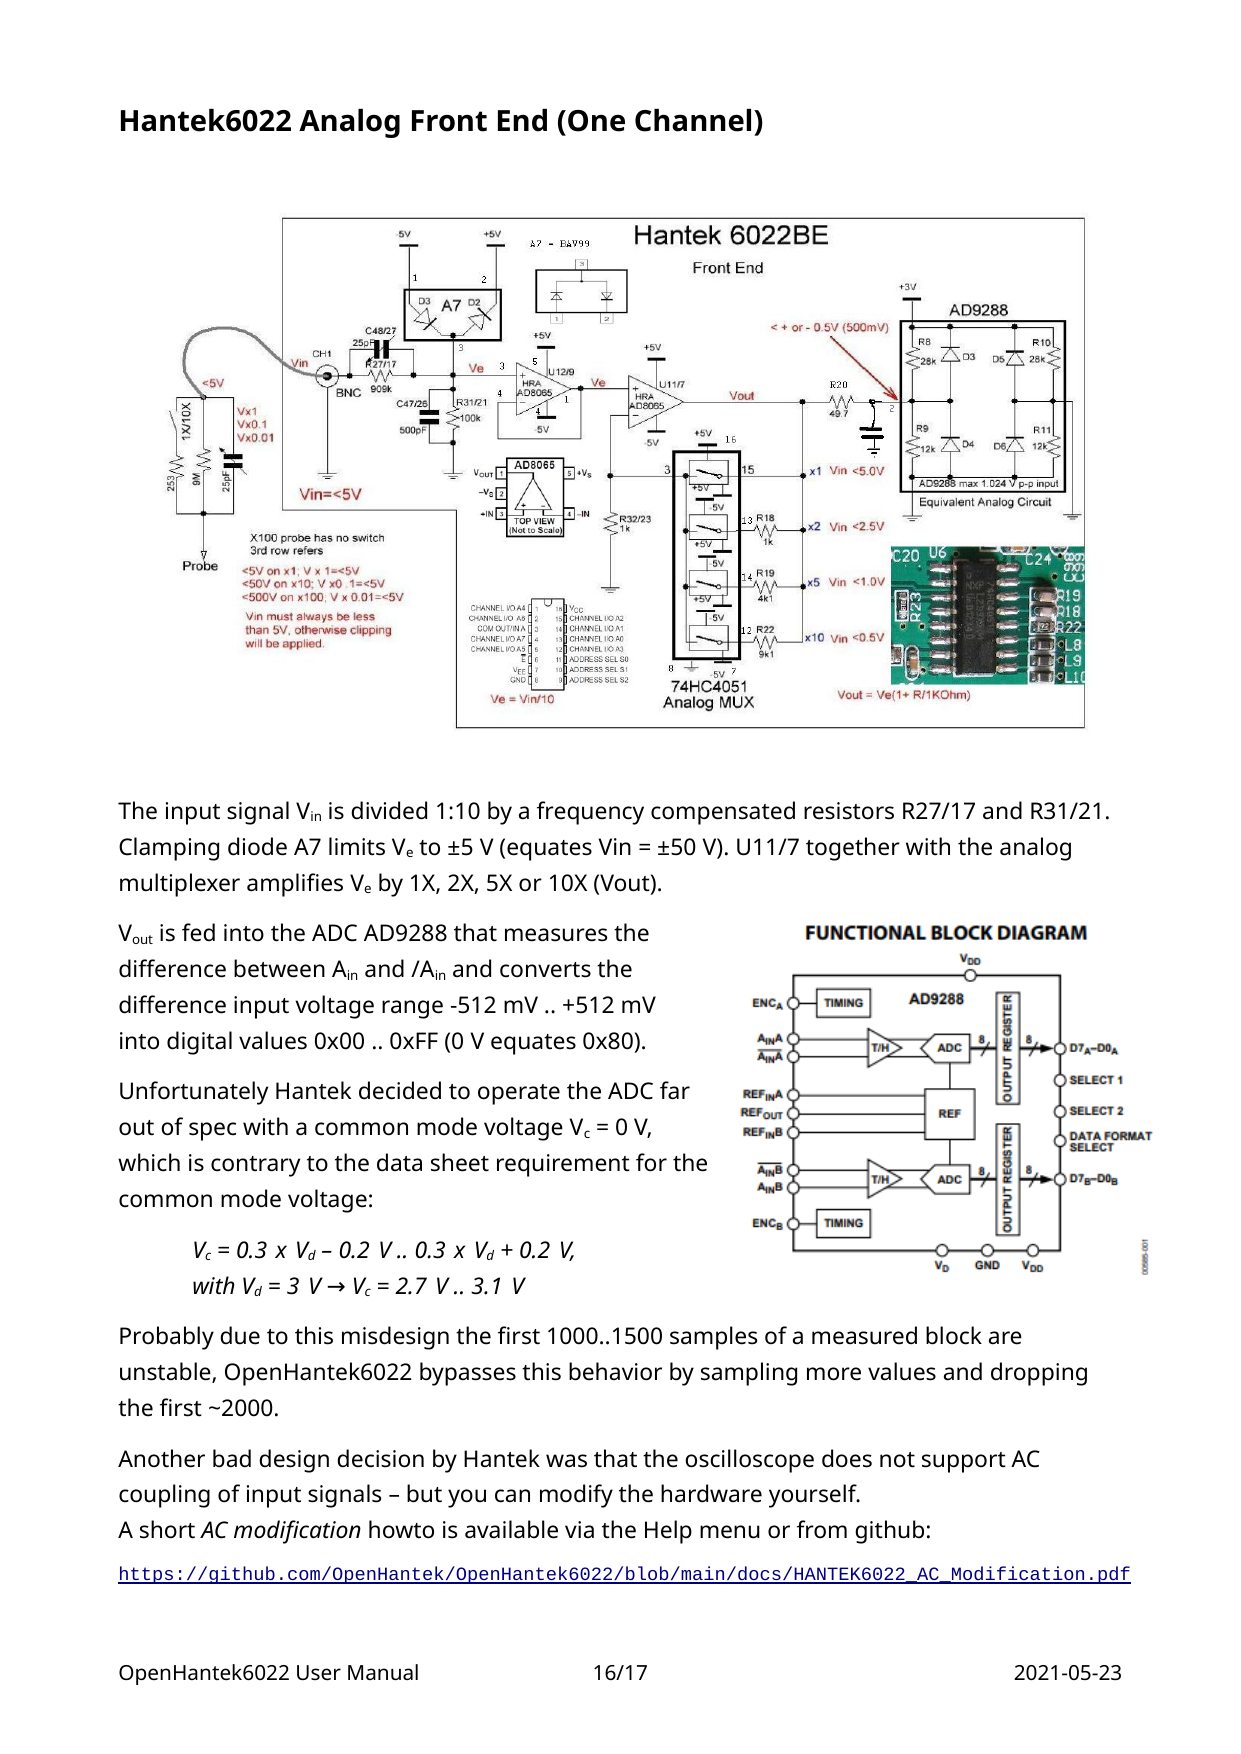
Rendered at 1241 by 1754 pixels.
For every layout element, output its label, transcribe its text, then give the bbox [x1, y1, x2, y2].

subtitle Probably due to this misdesign the first 1000..1500 samples of a measured block are unstable, OpenHantek6022 bypasses this behavior by sampling more values and dropping the first ~2000. [118, 1320, 1122, 1423]
subtitle Unfortunately Hantek decided to operate the ADC far out of spec with a common mode voltage Vc = 0 V, which is contrary to the data sheet requirement for the common mode voltage: [118, 1075, 738, 1214]
subtitle Vout is fed into the ADC AD9288 that measures the difference between Ain and /Ain and converts the difference input voltage range -512 mV .. +512 mV into digital values 0x00 .. 0xFF (0 V equates 0x80). [118, 917, 738, 1056]
text https://github.com/OpenHantek/OpenHantek6022/blob/main/docs/HANTEK6022_AC_Modification.pdf [118, 1565, 1175, 1586]
subtitle Hantek6022 Analog Front End (One Channel) [118, 100, 1122, 140]
subtitle Another bad design decision by Hantek was that the oscilloscope does not support AC coupling of input signals – but you can modify the hardware yourself. A short AC modification howto is available via the Help menu or from github: [118, 1442, 1122, 1546]
picture [738, 917, 1158, 1282]
subtitle The input signal Vin is divided 1:10 by a frequency compensated resistors R27/17 and R31/21. Clamping diode A7 limits Ve to ±5 V (equates Vin = ±50 V). U11/7 together with the analog multiplexer amplifies Ve by 1X, 2X, 5X or 10X (Vout). [118, 735, 1122, 898]
subtitle Vc = 0.3 x Vd – 0.2 V .. 0.3 x Vd + 0.2 V, with Vd = 3 V → Vc = 2.7 V .. 3.1 V [118, 1234, 1122, 1301]
picture [122, 205, 1127, 736]
